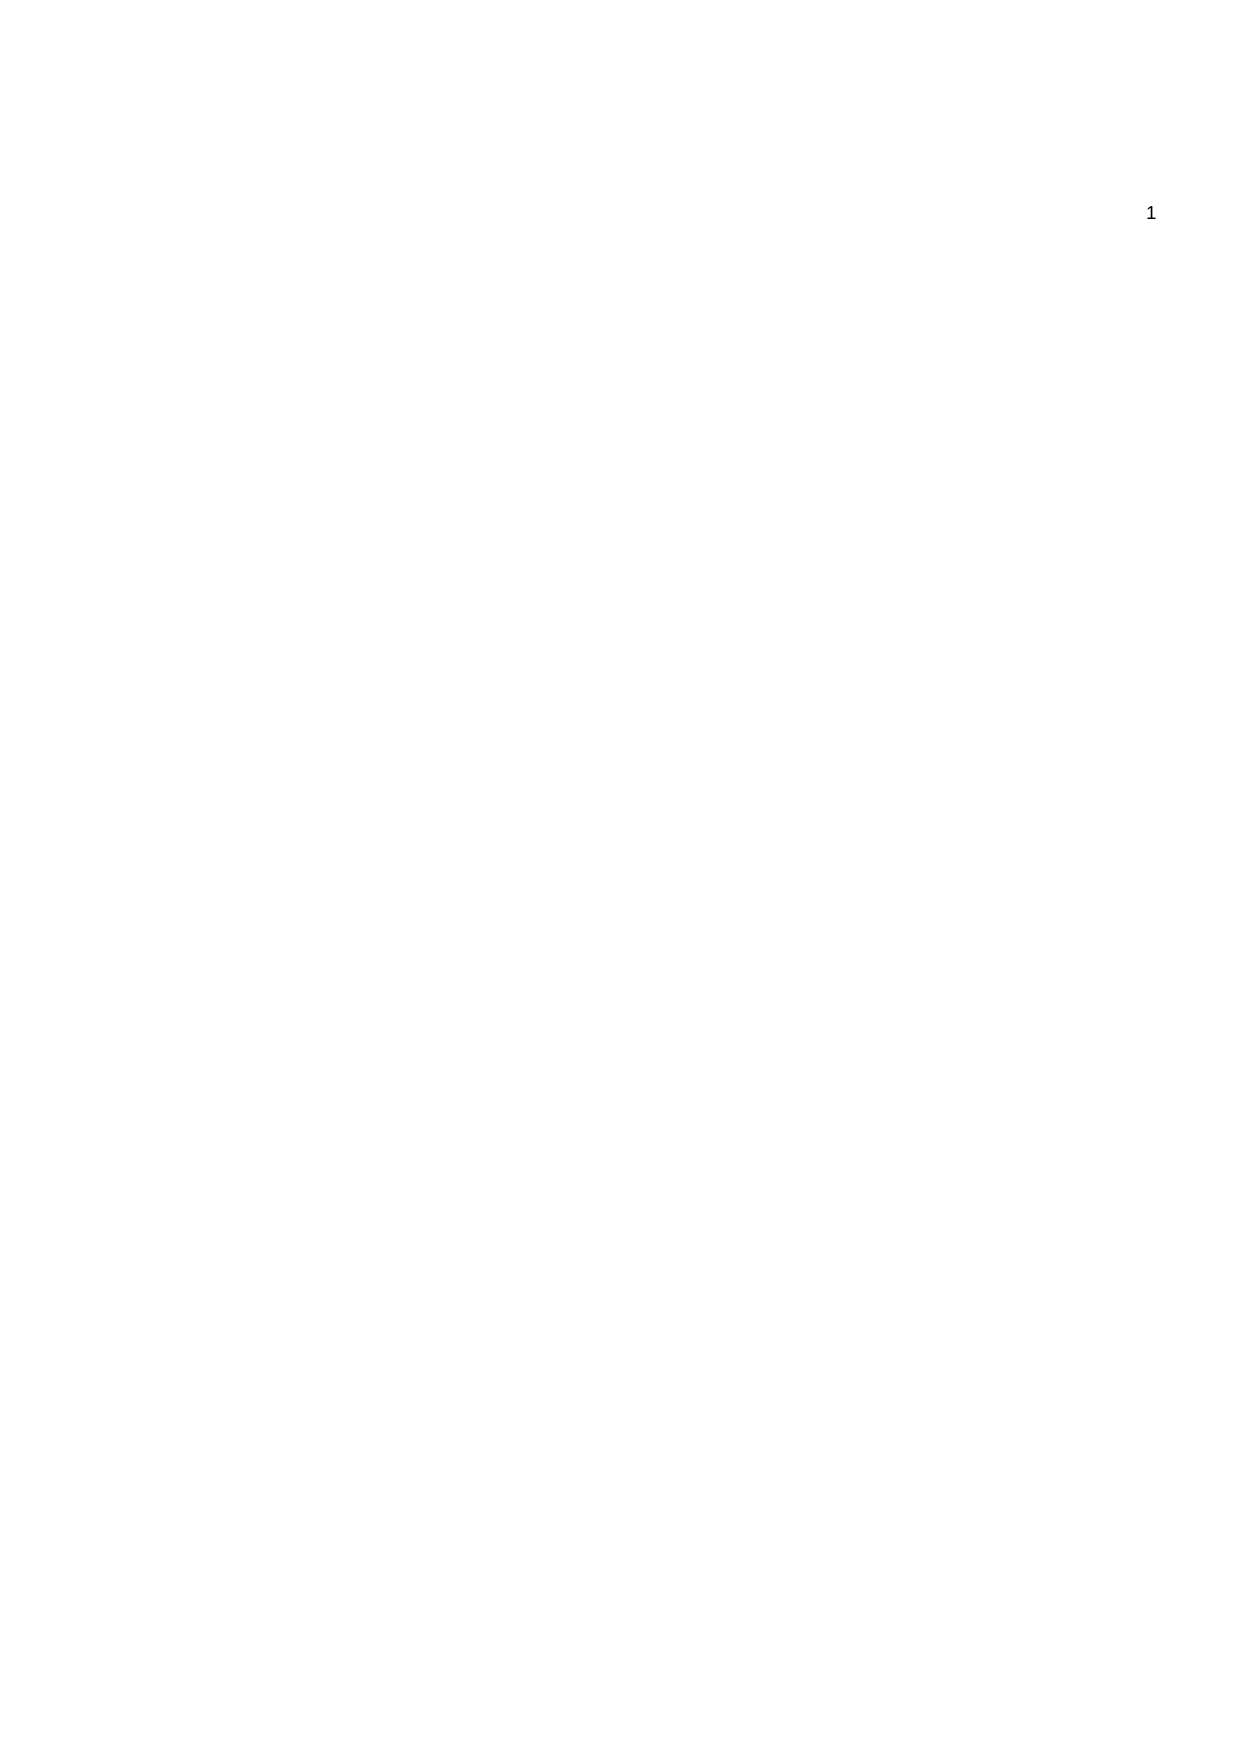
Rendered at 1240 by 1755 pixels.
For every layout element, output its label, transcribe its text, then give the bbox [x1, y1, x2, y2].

text 1 [103, 202, 1157, 224]
